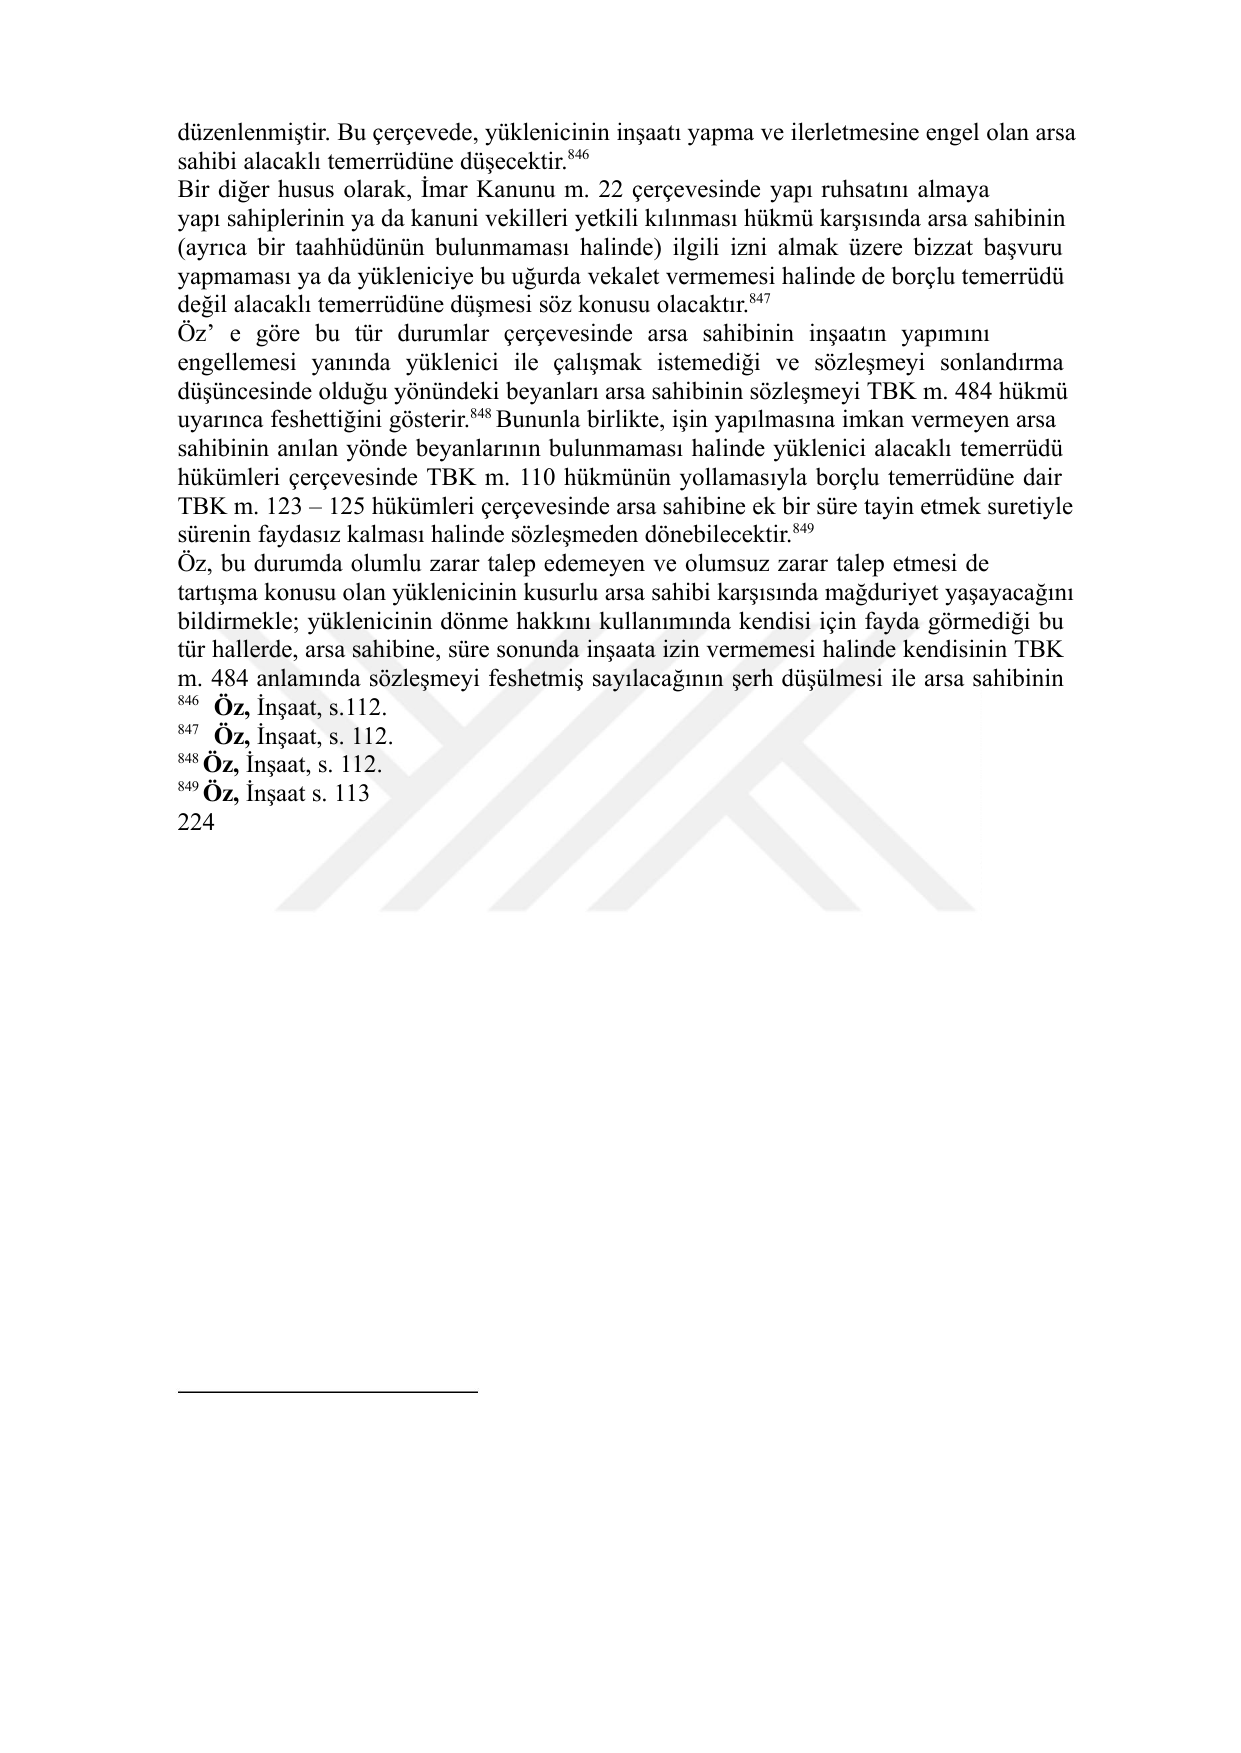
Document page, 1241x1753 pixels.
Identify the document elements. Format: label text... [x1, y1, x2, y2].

text m. 484 anlamında sözleşmeyi feshetmiş sayılacağının şerh düşülmesi ile arsa sahibinin [177, 663, 1230, 692]
picture [206, 612, 982, 921]
text yapmaması ya da yükleniciye bu uğurda vekalet vermemesi halinde de borçlu temerrüdü [177, 261, 1230, 289]
picture [207, 785, 216, 800]
text tartışma konusu olan yüklenicinin kusurlu arsa sahibi karşısında mağduriyet yaşayacağını [177, 577, 1230, 606]
text Öz, bu durumda olumlu zarar talep edemeyen ve olumsuz zarar talep etmesi de [177, 548, 1230, 577]
text sürenin faydasız kalması halinde sözleşmeden dönebilecektir.849 [177, 519, 1230, 548]
text 849 Öz, İnşaat s. 113 [177, 778, 1230, 807]
text Öz’ e göre bu tür durumlar çerçevesinde arsa sahibinin inşaatın yapımını [177, 318, 1230, 347]
text 848 Öz, İnşaat, s. 112. [177, 749, 1230, 778]
text TBK m. 123 – 125 hükümleri çerçevesinde arsa sahibine ek bir süre tayin etmek suretiyle [177, 491, 1230, 519]
text değil alacaklı temerrüdüne düşmesi söz konusu olacaktır.847 [177, 289, 1230, 318]
text 224 [177, 807, 1230, 836]
text 846 Öz, İnşaat, s.112. [177, 692, 1230, 721]
text (ayrıca bir taahhüdünün bulunmaması halinde) ilgili izni almak üzere bizzat başvuru [177, 232, 1230, 261]
text engellemesi yanında yüklenici ile çalışmak istemediği ve sözleşmeyi sonlandırma [177, 347, 1230, 376]
text uyarınca feshettiğini gösterir.848 Bununla birlikte, işin yapılmasına imkan vermeyen arsa [177, 404, 1230, 433]
text tür hallerde, arsa sahibine, süre sonunda inşaata izin vermemesi halinde kendisinin TBK [177, 634, 1230, 663]
text düzenlenmiştir. Bu çerçevede, yüklenicinin inşaatı yapma ve ilerletmesine engel olan arsa [177, 117, 1230, 146]
picture [175, 1388, 480, 1395]
text yapı sahiplerinin ya da kanuni vekilleri yetkili kılınması hükmü karşısında arsa sahibinin [177, 203, 1230, 232]
text 847 Öz, İnşaat, s. 112. [177, 721, 1230, 749]
text bildirmekle; yüklenicinin dönme hakkını kullanımında kendisi için fayda görmediği bu [177, 606, 1230, 634]
text sahibinin anılan yönde beyanlarının bulunmaması halinde yüklenici alacaklı temerrüdü [177, 433, 1230, 462]
picture [207, 756, 216, 771]
text hükümleri çerçevesinde TBK m. 110 hükmünün yollamasıyla borçlu temerrüdüne dair [177, 462, 1230, 491]
text Bir diğer husus olarak, İmar Kanunu m. 22 çerçevesinde yapı ruhsatını almaya [177, 174, 1230, 203]
text sahibi alacaklı temerrüdüne düşecektir.846 [177, 146, 1230, 174]
text düşüncesinde olduğu yönündeki beyanları arsa sahibinin sözleşmeyi TBK m. 484 hükmü [177, 376, 1230, 404]
